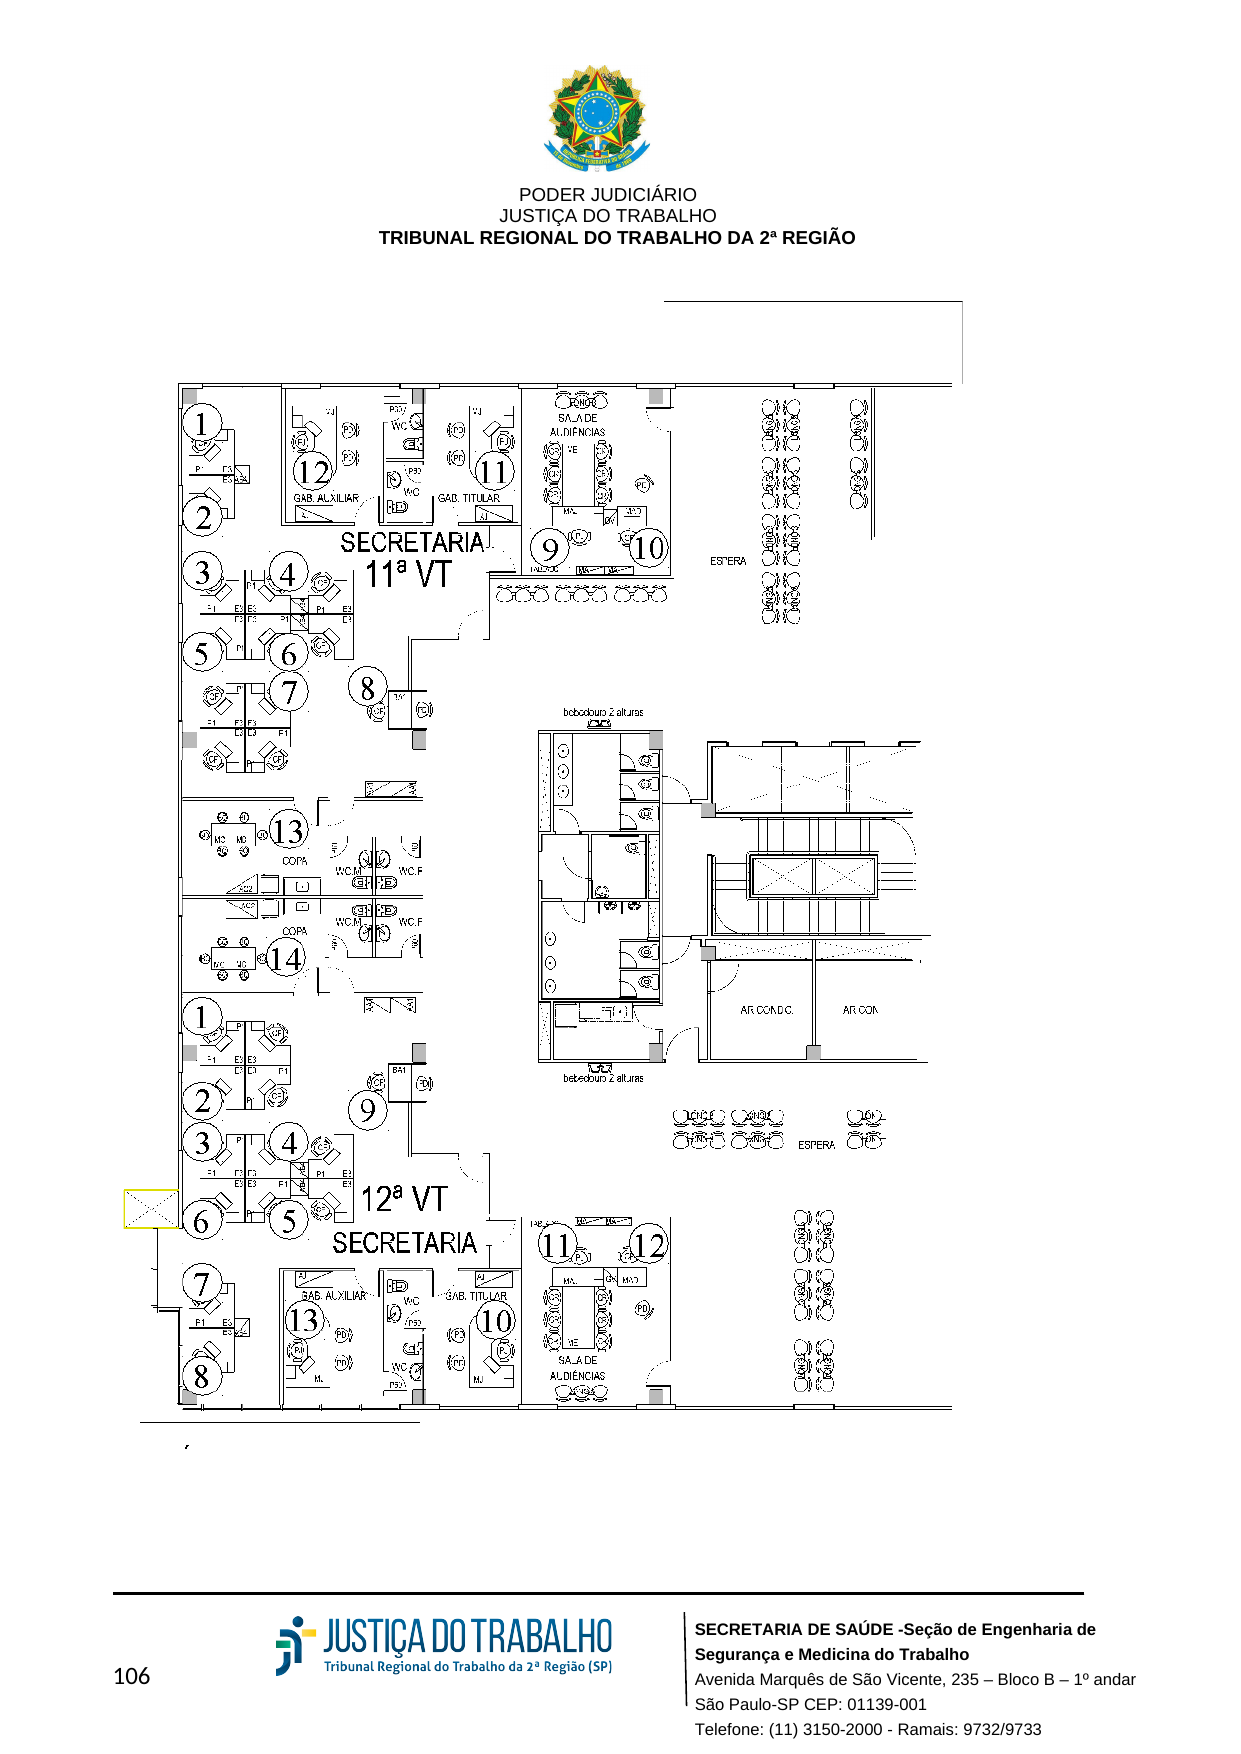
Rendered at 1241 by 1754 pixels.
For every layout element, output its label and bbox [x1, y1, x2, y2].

picture [123, 301, 963, 1452]
picture [276, 1616, 612, 1676]
picture [543, 65, 650, 172]
table_header [113, 291, 1063, 1462]
